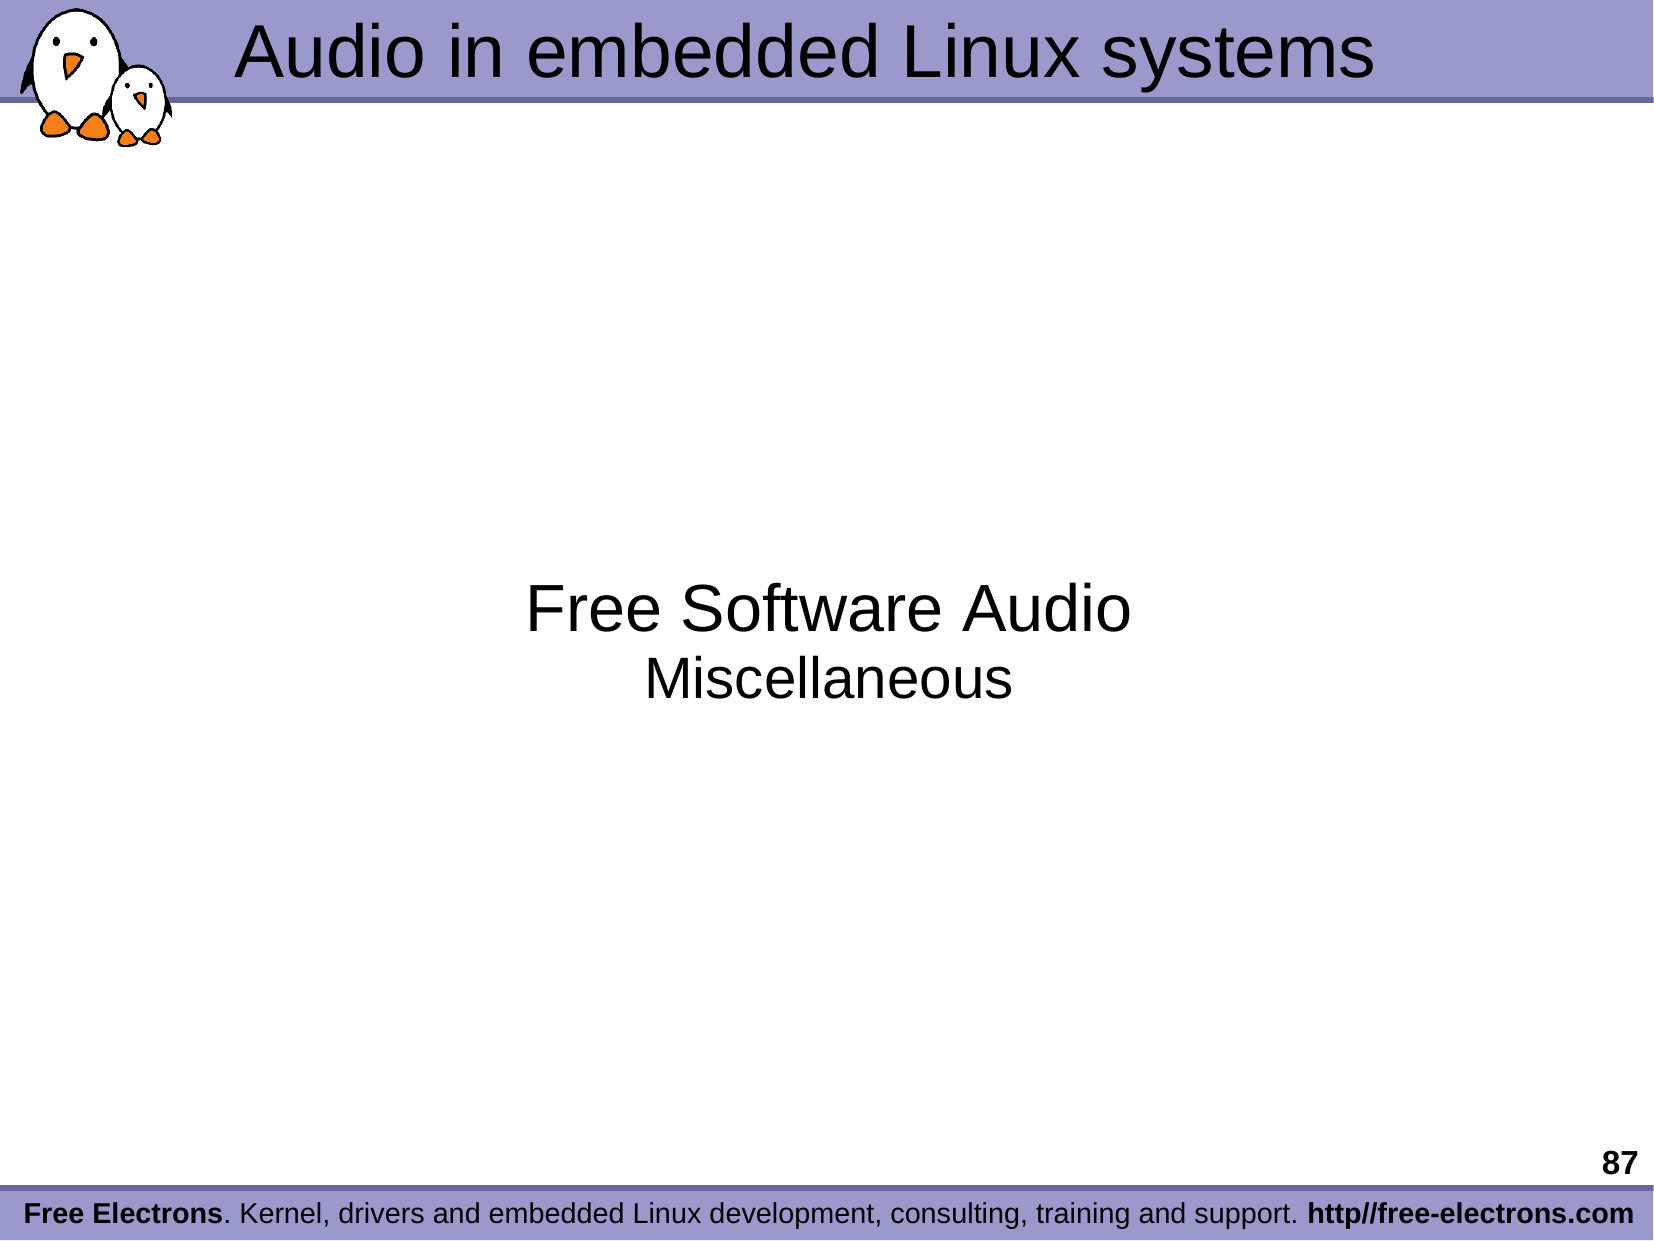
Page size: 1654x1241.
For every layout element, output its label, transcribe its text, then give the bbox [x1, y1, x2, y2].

subtitle Free Software Audio Miscellaneous [105, 216, 1518, 1066]
picture [20, 8, 172, 147]
title Audio in embedded Linux systems [60, 0, 1551, 103]
